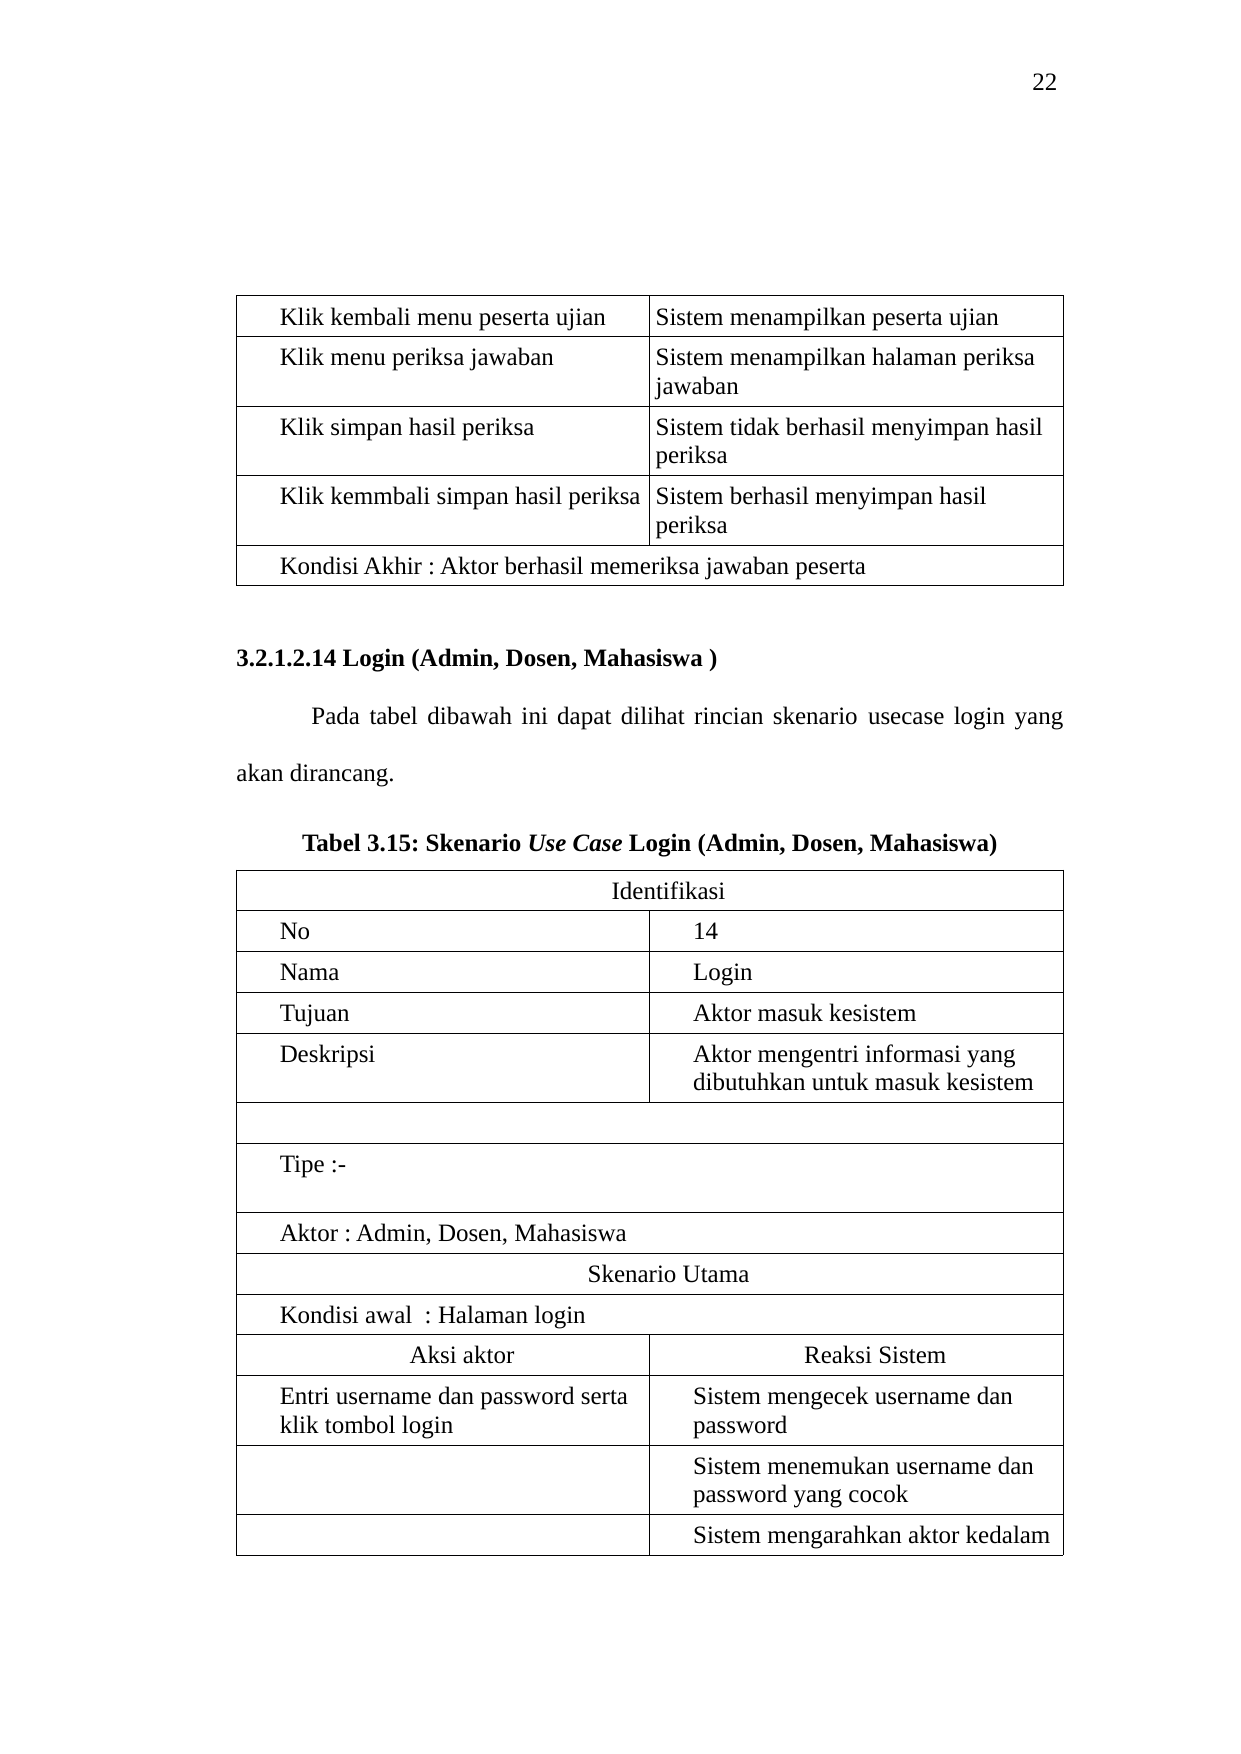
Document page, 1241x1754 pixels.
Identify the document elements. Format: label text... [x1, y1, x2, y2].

table_cell Aktor : Admin, Dosen, Mahasiswa [237, 1213, 1063, 1253]
text Pada tabel dibawah ini dapat dilihat rincian skenario usecase login yang akan dirancang. [236, 701, 1063, 787]
table_cell Skenario Utama [237, 1254, 1063, 1293]
table_cell No [237, 911, 649, 951]
table_cell Kondisi awal : Halaman login [237, 1295, 1063, 1334]
table_cell Sistem menemukan username dan password yang cocok [650, 1446, 1063, 1514]
table_cell Kondisi Akhir : Aktor berhasil memeriksa jawaban peserta [237, 546, 1063, 585]
table_cell [237, 1515, 649, 1555]
table_cell 14 [650, 911, 1063, 951]
table_cell Sistem tidak berhasil menyimpan hasil periksa [650, 407, 1063, 475]
table_cell Aksi aktor [237, 1335, 649, 1375]
table_cell [237, 1103, 1063, 1143]
table_cell Reaksi Sistem [650, 1335, 1063, 1375]
table_cell Klik menu periksa jawaban [237, 337, 649, 406]
table_cell Login [650, 952, 1063, 992]
table_cell Entri username dan password serta klik tombol login [237, 1376, 649, 1444]
table_cell Deskripsi [237, 1034, 649, 1102]
table_header Identifikasi [237, 871, 1063, 910]
table_cell Sistem berhasil menyimpan hasil periksa [650, 476, 1063, 544]
table_cell Klik kemmbali simpan hasil periksa [237, 476, 649, 544]
table_cell Nama [237, 952, 649, 992]
text Tabel 3.15: Skenario Use Case Login (Admin, Dosen, Mahasiswa) [236, 828, 1063, 857]
table_cell Sistem menampilkan peserta ujian [650, 296, 1063, 336]
table_cell Klik kembali menu peserta ujian [237, 296, 649, 336]
subtitle 3.2.1.2.14 Login (Admin, Dosen, Mahasiswa ) [236, 643, 1063, 672]
table_cell [237, 1446, 649, 1514]
table_cell Sistem menampilkan halaman periksa jawaban [650, 337, 1063, 406]
table_cell Tujuan [237, 993, 649, 1032]
table_cell Sistem mengecek username dan password [650, 1376, 1063, 1444]
table_cell Aktor mengentri informasi yang dibutuhkan untuk masuk kesistem [650, 1034, 1063, 1102]
table_cell Klik simpan hasil periksa [237, 407, 649, 475]
table_cell Tipe :- [237, 1144, 1063, 1212]
table_cell Aktor masuk kesistem [650, 993, 1063, 1032]
table_cell Sistem mengarahkan aktor kedalam [650, 1515, 1063, 1555]
